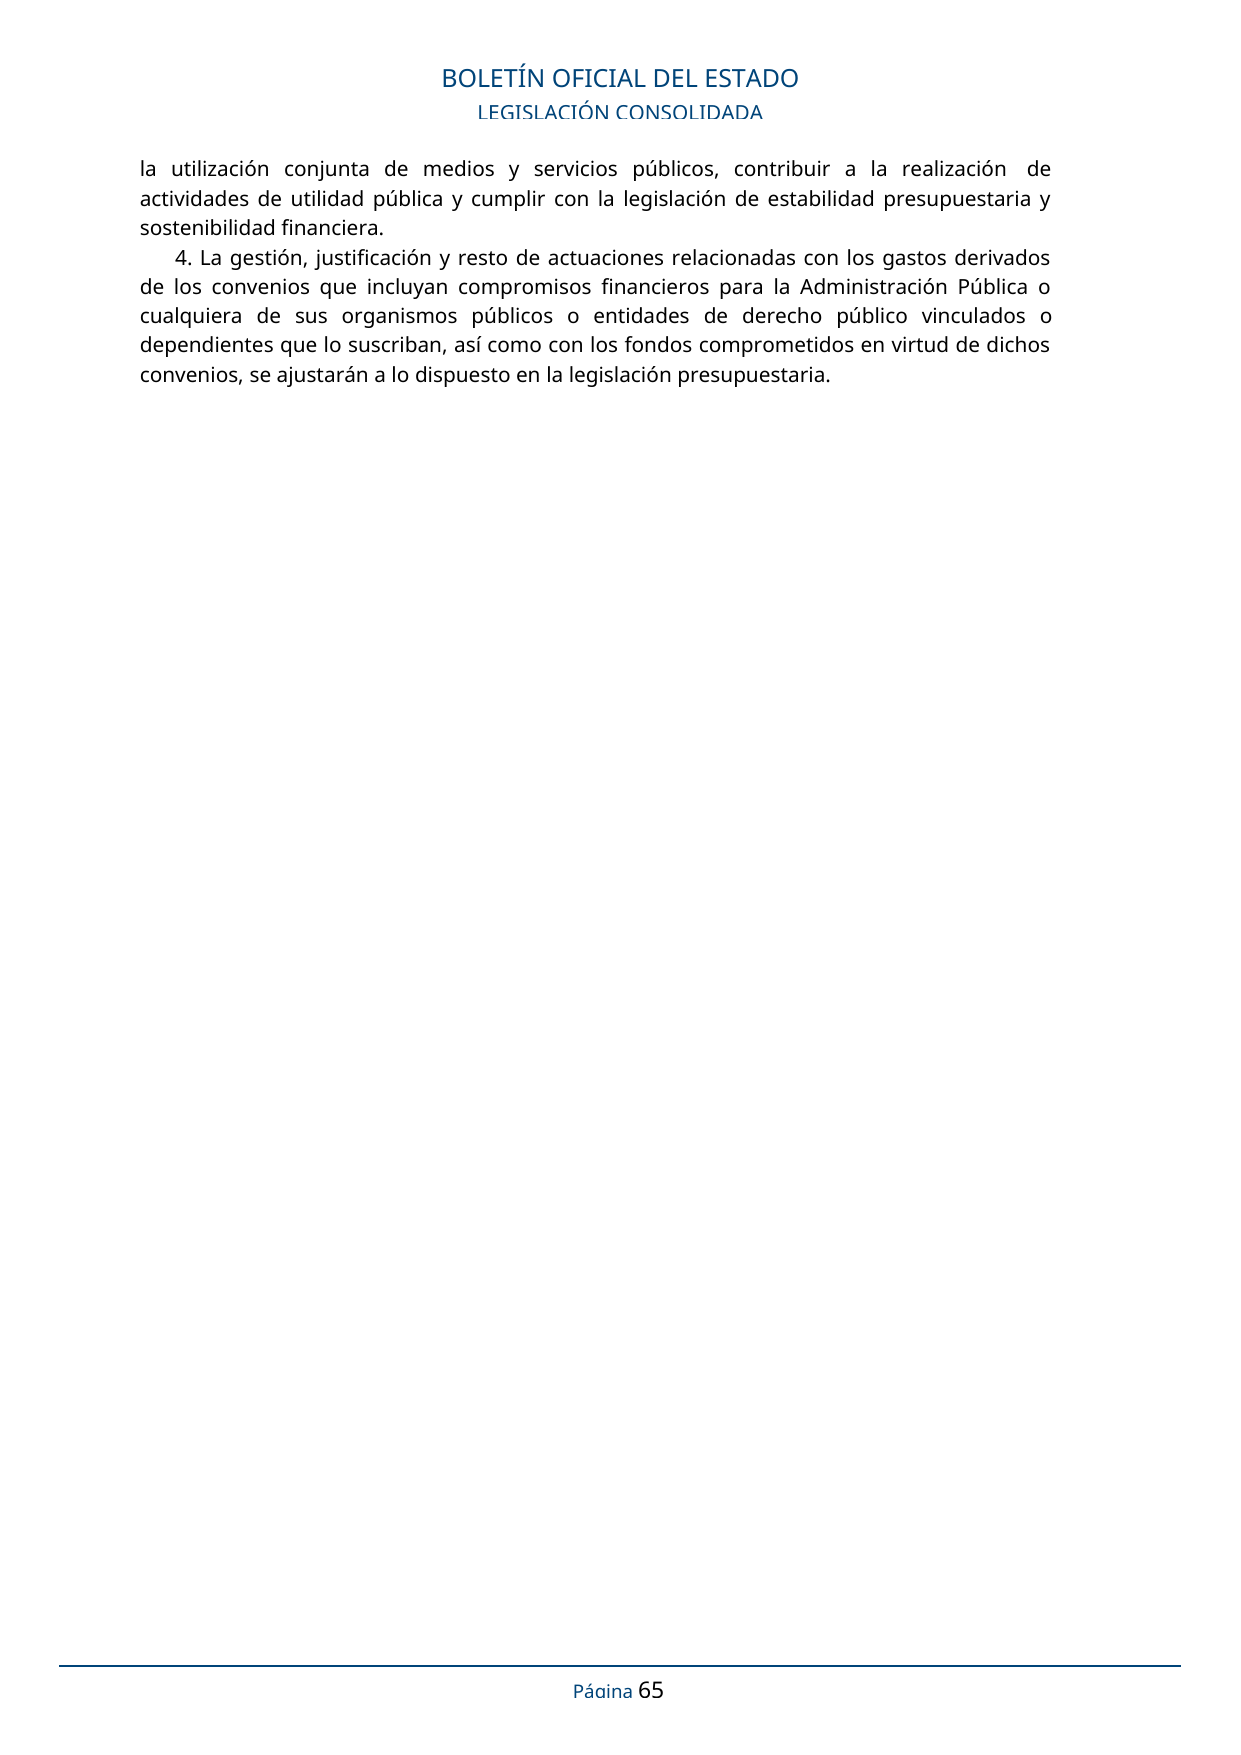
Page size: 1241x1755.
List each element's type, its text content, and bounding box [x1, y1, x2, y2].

list la utilización conjunta de medios y servicios públicos, contribuir a la realización de actividades de utilidad pública y cumplir con la legislación de estabilidad presupuestaria y sostenibilidad financiera. [139, 154, 1052, 241]
list La gestión, justificación y resto de actuaciones relacionadas con los gastos derivados de los convenios que incluyan compromisos financieros para la Administración Pública o cualquiera de sus organismos públicos o entidades de derecho público vinculados o dependientes que lo suscriban, así como con los fondos comprometidos en virtud de dichos convenios, se ajustarán a lo dispuesto en la legislación presupuestaria. [139, 243, 1052, 388]
